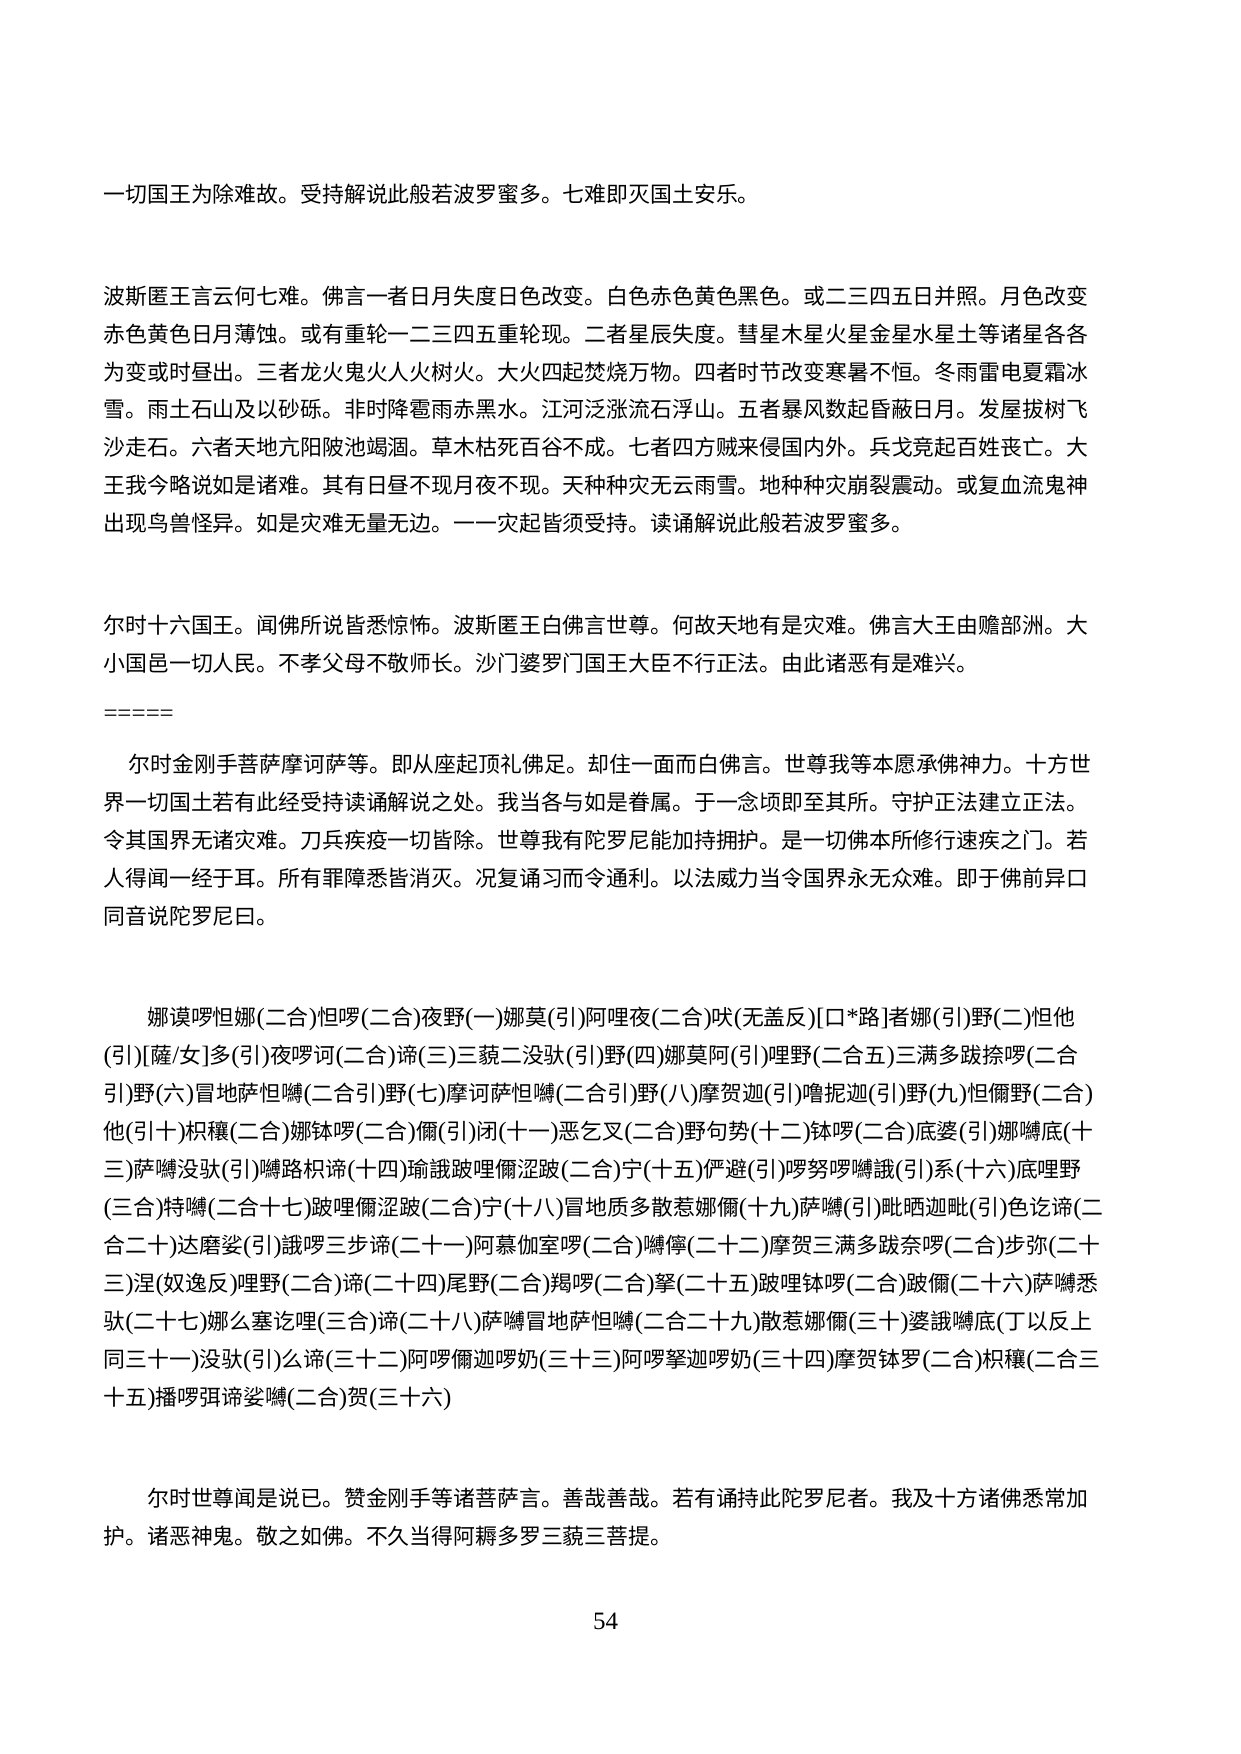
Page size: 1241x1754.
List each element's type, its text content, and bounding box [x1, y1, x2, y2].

text 波斯匿王言云何七难。佛言一者日月失度日色改变。白色赤色黄色黑色。或二三四五日并照。月色改变赤色黄色日月薄蚀。或有重轮一二三四五重轮现。二者星辰失度。彗星木星火星金星水星土等诸星各各为变或时昼出。三者龙火鬼火人火树火。大火四起焚烧万物。四者时节改变寒暑不恒。冬雨雷电夏霜冰雪。雨土石山及以砂砾。非时降雹雨赤黑水。江河泛涨流石浮山。五者暴风数起昏蔽日月。发屋拔树飞沙走石。六者天地亢阳陂池竭涸。草木枯死百谷不成。七者四方贼来侵国内外。兵戈竞起百姓丧亡。大王我今略说如是诸难。其有日昼不现月夜不现。天种种灾无云雨雪。地种种灾崩裂震动。或复血流鬼神出现鸟兽怪异。如是灾难无量无边。一一灾起皆须受持。读诵解说此般若波罗蜜多。 [103, 279, 1107, 538]
text 一切国王为除难故。受持解说此般若波罗蜜多。七难即灭国土安乐。 [103, 177, 1107, 209]
text 尔时世尊闻是说已。赞金刚手等诸菩萨言。善哉善哉。若有诵持此陀罗尼者。我及十方诸佛悉常加护。诸恶神鬼。敬之如佛。不久当得阿耨多罗三藐三菩提。 [103, 1481, 1107, 1551]
text 尔时十六国王。闻佛所说皆悉惊怖。波斯匿王白佛言世尊。何故天地有是灾难。佛言大王由赡部洲。大小国邑一切人民。不孝父母不敬师长。沙门婆罗门国王大臣不行正法。由此诸恶有是难兴。 [103, 608, 1107, 677]
text 娜谟啰怛娜(二合)怛啰(二合)夜野(一)娜莫(引)阿哩夜(二合)吠(无盖反)[口*路]者娜(引)野(二)怛他(引)[薩/女]多(引)夜啰诃(二合)谛(三)三藐二没驮(引)野(四)娜莫阿(引)哩野(二合五)三满多跋捺啰(二合引)野(六)冒地萨怛嚩(二合引)野(七)摩诃萨怛嚩(二合引)野(八)摩贺迦(引)噜抳迦(引)野(九)怛儞野(二合)他(引十)枳穰(二合)娜钵啰(二合)儞(引)闭(十一)恶乞叉(二合)野句势(十二)钵啰(二合)底婆(引)娜嚩底(十三)萨嚩没驮(引)嚩路枳谛(十四)瑜誐跛哩儞涩跛(二合)宁(十五)俨避(引)啰努啰嚩誐(引)系(十六)底哩野(三合)特嚩(二合十七)跛哩儞涩跛(二合)宁(十八)冒地质多散惹娜儞(十九)萨嚩(引)毗晒迦毗(引)色讫谛(二合二十)达磨娑(引)誐啰三步谛(二十一)阿慕伽室啰(二合)嚩儜(二十二)摩贺三满多跋奈啰(二合)步弥(二十三)涅(奴逸反)哩野(二合)谛(二十四)尾野(二合)羯啰(二合)拏(二十五)跛哩钵啰(二合)跛儞(二十六)萨嚩悉驮(二十七)娜么塞讫哩(三合)谛(二十八)萨嚩冒地萨怛嚩(二合二十九)散惹娜儞(三十)婆誐嚩底(丁以反上同三十一)没驮(引)么谛(三十二)阿啰儞迦啰奶(三十三)阿啰拏迦啰奶(三十四)摩贺钵罗(二合)枳穰(二合三十五)播啰弭谛娑嚩(二合)贺(三十六) [103, 1000, 1107, 1411]
text ===== [103, 698, 1107, 727]
text 尔时金刚手菩萨摩诃萨等。即从座起顶礼佛足。却住一面而白佛言。世尊我等本愿承佛神力。十方世界一切国土若有此经受持读诵解说之处。我当各与如是眷属。于一念顷即至其所。守护正法建立正法。令其国界无诸灾难。刀兵疾疫一切皆除。世尊我有陀罗尼能加持拥护。是一切佛本所修行速疾之门。若人得闻一经于耳。所有罪障悉皆消灭。况复诵习而令通利。以法威力当令国界永无众难。即于佛前异口同音说陀罗尼曰。 [103, 747, 1107, 931]
